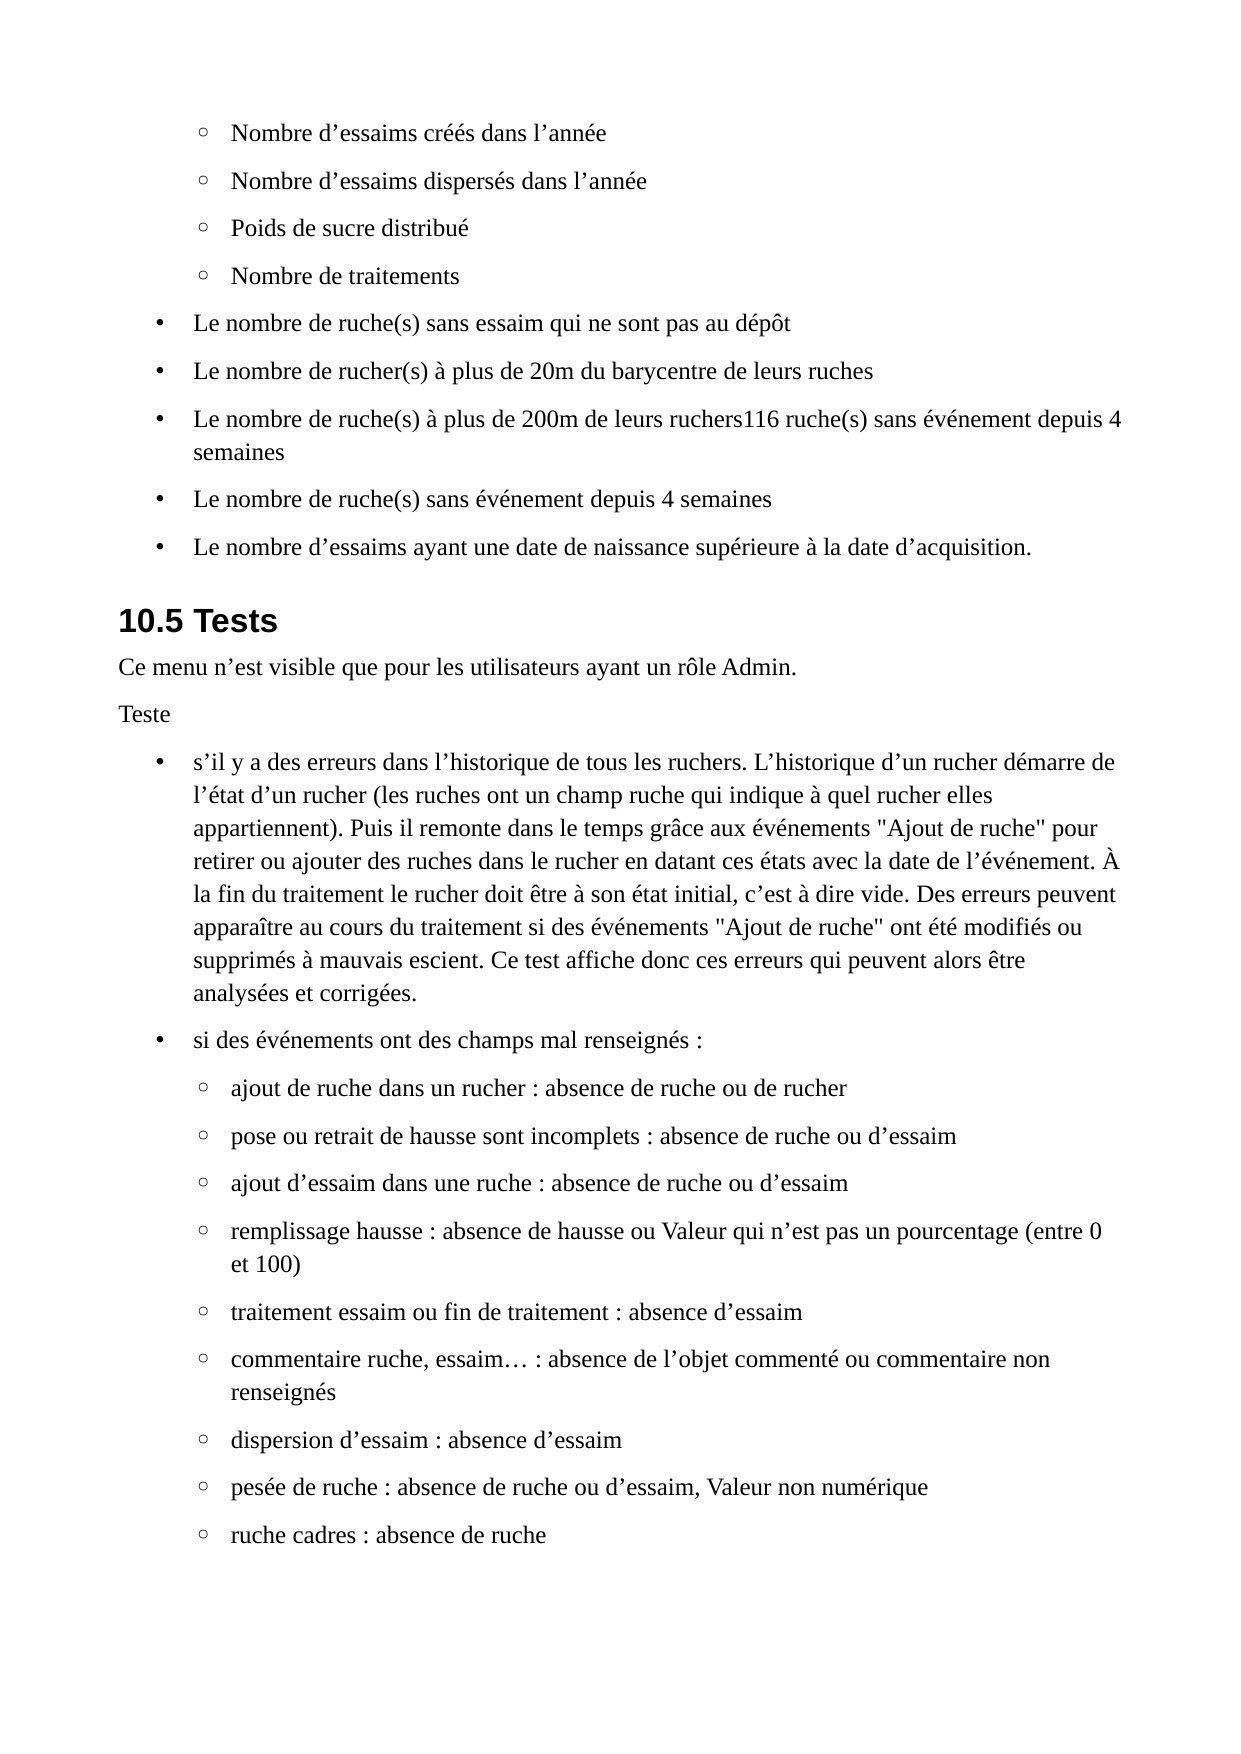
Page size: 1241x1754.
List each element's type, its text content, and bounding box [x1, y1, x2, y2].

list Poids de sucre distribué [193, 213, 1122, 242]
list pesée de ruche : absence de ruche ou d’essaim, Valeur non numérique [193, 1472, 1122, 1501]
text Ce menu n’est visible que pour les utilisateurs ayant un rôle Admin. [118, 652, 1122, 680]
list dispersion d’essaim : absence d’essaim [193, 1425, 1122, 1453]
list pose ou retrait de hausse sont incomplets : absence de ruche ou d’essaim [193, 1121, 1122, 1149]
list commentaire ruche, essaim… : absence de l’objet commenté ou commentaire non renseignés [193, 1344, 1122, 1406]
list remplissage hausse : absence de hausse ou Valeur qui n’est pas un pourcentage (entre 0 et 100) [193, 1216, 1122, 1278]
list traitement essaim ou fin de traitement : absence d’essaim [193, 1297, 1122, 1325]
list si des événements ont des champs mal renseignés : [156, 1026, 1122, 1054]
list Nombre de traitements [193, 261, 1122, 290]
subtitle Tests [118, 600, 1122, 639]
list Nombre d’essaims dispersés dans l’année [193, 166, 1122, 194]
list Le nombre de ruche(s) à plus de 200m de leurs ruchers116 ruche(s) sans événement depuis 4 semaines [156, 404, 1122, 466]
list s’il y a des erreurs dans l’historique de tous les ruchers. L’historique d’un rucher démarre de l’état d’un rucher (les ruches ont un champ ruche qui indique à quel rucher elles appartiennent). Puis il remonte dans le temps grâce aux événements "Ajout de ruche" pour retirer ou ajouter des ruches dans le rucher en datant ces états avec la date de l’événement. À la fin du traitement le rucher doit être à son état initial, c’est à dire vide. Des erreurs peuvent apparaître au cours du traitement si des événements "Ajout de ruche" ont été modifiés ou supprimés à mauvais escient. Ce test affiche donc ces erreurs qui peuvent alors être analysées et corrigées. [156, 747, 1122, 1007]
list Le nombre de ruche(s) sans événement depuis 4 semaines [156, 484, 1122, 513]
text Teste [118, 699, 1122, 728]
list ajout d’essaim dans une ruche : absence de ruche ou d’essaim [193, 1168, 1122, 1197]
list Nombre d’essaims créés dans l’année [193, 118, 1122, 147]
list Le nombre d’essaims ayant une date de naissance supérieure à la date d’acquisition. [156, 532, 1122, 561]
list ruche cadres : absence de ruche [193, 1520, 1122, 1549]
list Le nombre de rucher(s) à plus de 20m du barycentre de leurs ruches [156, 356, 1122, 385]
list ajout de ruche dans un rucher : absence de ruche ou de rucher [193, 1073, 1122, 1102]
list Le nombre de ruche(s) sans essaim qui ne sont pas au dépôt [156, 308, 1122, 337]
